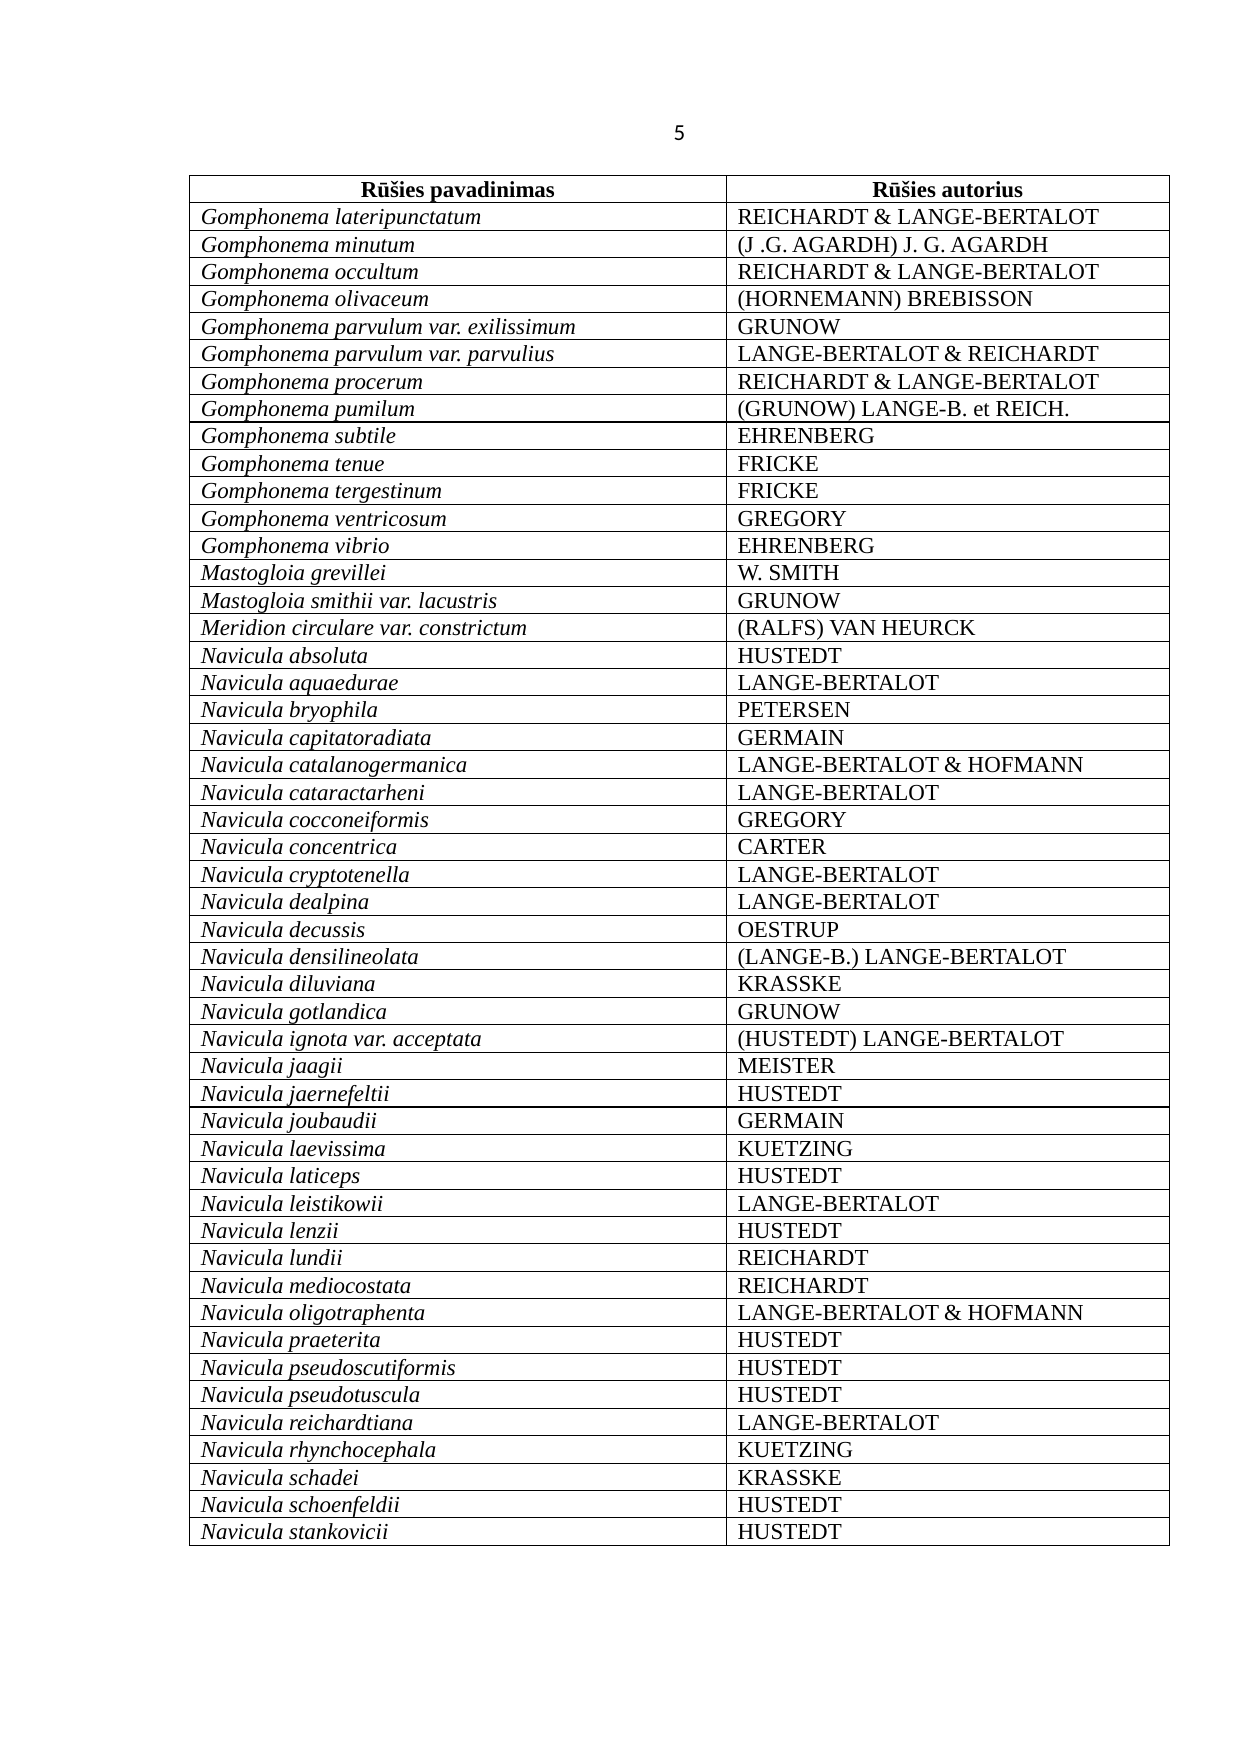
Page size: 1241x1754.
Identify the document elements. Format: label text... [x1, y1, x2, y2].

table_cell EHRENBERG [727, 423, 1169, 449]
table_cell HUSTEDT [727, 1491, 1169, 1517]
table_cell Navicula reichardtiana [190, 1409, 726, 1435]
table_cell PETERSEN [727, 696, 1169, 723]
table_cell Navicula bryophila [190, 696, 726, 723]
table_cell LANGE-BERTALOT [727, 888, 1169, 914]
table_cell HUSTEDT [727, 1354, 1169, 1380]
table_cell Mastogloia smithii var. lacustris [190, 587, 726, 613]
table_cell Navicula ignota var. acceptata [190, 1025, 726, 1052]
table_cell Gomphonema procerum [190, 368, 726, 394]
table_cell KUETZING [727, 1436, 1169, 1462]
table_cell HUSTEDT [727, 1080, 1169, 1106]
table_cell (HORNEMANN) BREBISSON [727, 286, 1169, 312]
table_cell Navicula mediocostata [190, 1272, 726, 1298]
table_cell GRUNOW [727, 998, 1169, 1024]
table_cell Navicula concentrica [190, 834, 726, 860]
table_cell Navicula oligotraphenta [190, 1299, 726, 1326]
table_cell Navicula rhynchocephala [190, 1436, 726, 1462]
table_cell (J .G. AGARDH) J. G. AGARDH [727, 231, 1169, 257]
table_cell Gomphonema parvulum var. exilissimum [190, 313, 726, 339]
table_cell Navicula densilineolata [190, 943, 726, 969]
table_cell LANGE-BERTALOT & HOFMANN [727, 751, 1169, 778]
table_cell KUETZING [727, 1135, 1169, 1161]
table_cell Meridion circulare var. constrictum [190, 614, 726, 641]
table_cell Navicula absoluta [190, 642, 726, 668]
table_cell (RALFS) VAN HEURCK [727, 614, 1169, 641]
table_cell REICHARDT [727, 1244, 1169, 1271]
table_cell KRASSKE [727, 970, 1169, 997]
table_cell REICHARDT & LANGE-BERTALOT [727, 258, 1169, 284]
table_cell Navicula stankovicii [190, 1518, 726, 1545]
table_cell HUSTEDT [727, 1327, 1169, 1353]
table_cell (HUSTEDT) LANGE-BERTALOT [727, 1025, 1169, 1052]
table_cell Gomphonema minutum [190, 231, 726, 257]
table_cell LANGE-BERTALOT [727, 1409, 1169, 1435]
table_cell HUSTEDT [727, 642, 1169, 668]
table_cell LANGE-BERTALOT [727, 861, 1169, 887]
table_cell Navicula jaagii [190, 1053, 726, 1079]
table_cell Navicula gotlandica [190, 998, 726, 1024]
table_cell Navicula laticeps [190, 1162, 726, 1188]
table_cell Gomphonema lateripunctatum [190, 203, 726, 230]
table_cell Navicula joubaudii [190, 1108, 726, 1134]
table_cell FRICKE [727, 477, 1169, 504]
table_cell GRUNOW [727, 313, 1169, 339]
table_cell HUSTEDT [727, 1217, 1169, 1243]
table_cell HUSTEDT [727, 1162, 1169, 1188]
table_cell Navicula diluviana [190, 970, 726, 997]
table_cell Navicula cocconeiformis [190, 806, 726, 832]
table_cell Gomphonema olivaceum [190, 286, 726, 312]
table_cell Mastogloia grevillei [190, 560, 726, 586]
table_cell GERMAIN [727, 1108, 1169, 1134]
table_cell GERMAIN [727, 724, 1169, 750]
table_cell Navicula laevissima [190, 1135, 726, 1161]
table_cell Gomphonema parvulum var. parvulius [190, 340, 726, 367]
table_cell Navicula schadei [190, 1464, 726, 1490]
table_cell Navicula lundii [190, 1244, 726, 1271]
table_cell Navicula praeterita [190, 1327, 726, 1353]
table_cell LANGE-BERTALOT & REICHARDT [727, 340, 1169, 367]
table_cell Navicula catalanogermanica [190, 751, 726, 778]
table_cell Navicula cataractarheni [190, 779, 726, 805]
table_cell Navicula pseudoscutiformis [190, 1354, 726, 1380]
table_cell HUSTEDT [727, 1518, 1169, 1545]
table_cell LANGE-BERTALOT & HOFMANN [727, 1299, 1169, 1326]
table_cell KRASSKE [727, 1464, 1169, 1490]
table_cell Navicula jaernefeltii [190, 1080, 726, 1106]
table_cell Navicula pseudotuscula [190, 1381, 726, 1408]
table_cell EHRENBERG [727, 532, 1169, 558]
table_cell GREGORY [727, 505, 1169, 531]
table_cell REICHARDT & LANGE-BERTALOT [727, 368, 1169, 394]
table_cell REICHARDT & LANGE-BERTALOT [727, 203, 1169, 230]
table_cell Navicula schoenfeldii [190, 1491, 726, 1517]
table_cell LANGE-BERTALOT [727, 1190, 1169, 1216]
table_cell Gomphonema vibrio [190, 532, 726, 558]
table_cell Gomphonema ventricosum [190, 505, 726, 531]
table_header Rūšies pavadinimas [190, 176, 726, 202]
table_cell Navicula dealpina [190, 888, 726, 914]
table_cell REICHARDT [727, 1272, 1169, 1298]
table_cell (GRUNOW) LANGE-B. et REICH. [727, 395, 1169, 421]
table_cell Navicula lenzii [190, 1217, 726, 1243]
table_cell CARTER [727, 834, 1169, 860]
table_cell Navicula leistikowii [190, 1190, 726, 1216]
table_cell Gomphonema occultum [190, 258, 726, 284]
table_cell Navicula decussis [190, 916, 726, 942]
table_cell MEISTER [727, 1053, 1169, 1079]
table_cell Navicula capitatoradiata [190, 724, 726, 750]
table_cell (LANGE-B.) LANGE-BERTALOT [727, 943, 1169, 969]
table_cell OESTRUP [727, 916, 1169, 942]
table_cell Gomphonema tenue [190, 450, 726, 476]
table_cell GREGORY [727, 806, 1169, 832]
table_cell Navicula aquaedurae [190, 669, 726, 695]
table_cell Gomphonema pumilum [190, 395, 726, 421]
table_cell Navicula cryptotenella [190, 861, 726, 887]
table_cell HUSTEDT [727, 1381, 1169, 1408]
table_header Rūšies autorius [727, 176, 1169, 202]
table_cell LANGE-BERTALOT [727, 779, 1169, 805]
table_cell Gomphonema subtile [190, 423, 726, 449]
table_cell LANGE-BERTALOT [727, 669, 1169, 695]
table_cell Gomphonema tergestinum [190, 477, 726, 504]
table_cell GRUNOW [727, 587, 1169, 613]
table_cell W. SMITH [727, 560, 1169, 586]
table_cell FRICKE [727, 450, 1169, 476]
